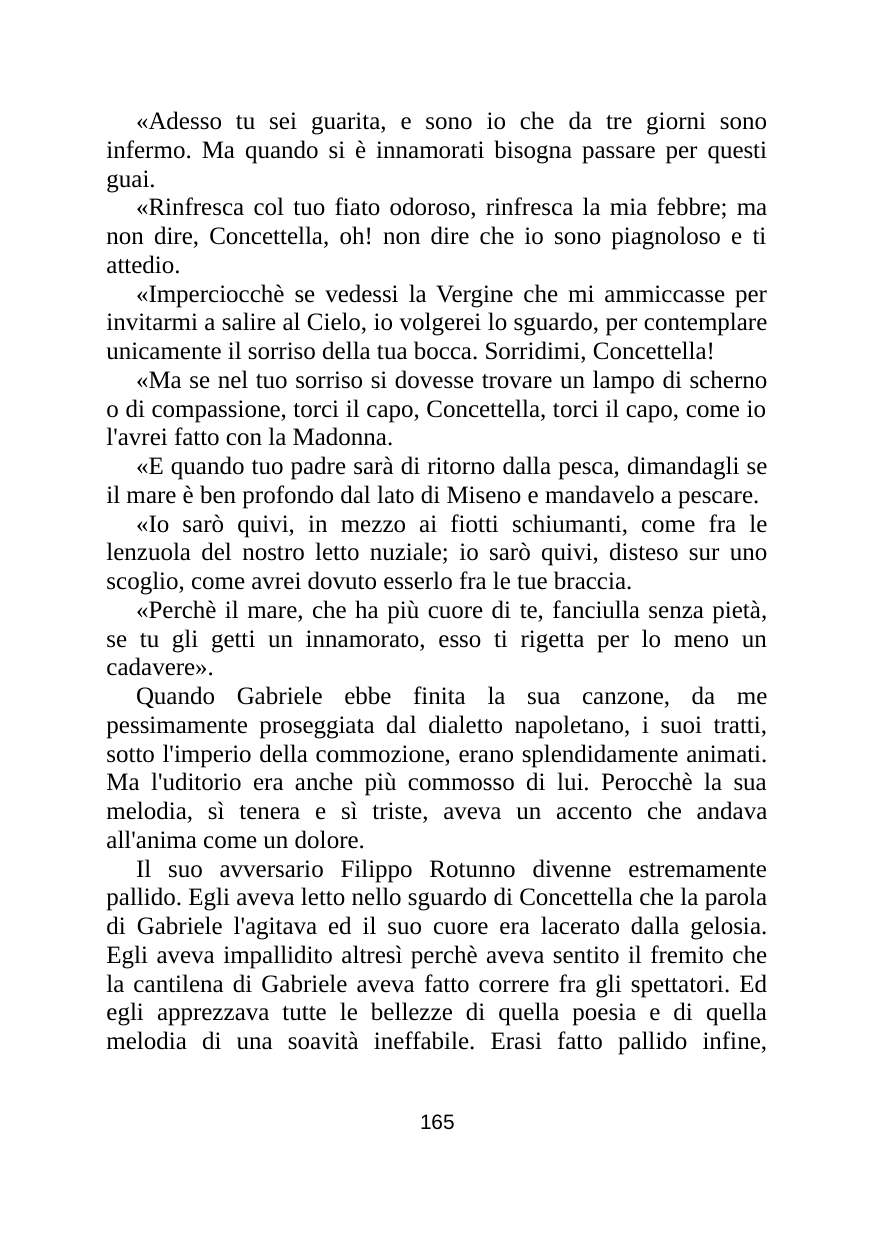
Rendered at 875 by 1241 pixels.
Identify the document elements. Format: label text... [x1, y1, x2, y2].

text «E quando tuo padre sarà di ritorno dalla pesca, dimandagli se il mare è ben profondo dal lato di Miseno e mandavelo a pescare. [106, 451, 768, 509]
text «Ma se nel tuo sorriso si dovesse trovare un lampo di scherno o di compassione, torci il capo, Concettella, torci il capo, come io l'avrei fatto con la Madonna. [106, 365, 768, 451]
text Quando Gabriele ebbe finita la sua canzone, da me pessimamente proseggiata dal dialetto napoletano, i suoi tratti, sotto l'imperio della commozione, erano splendidamente animati. Ma l'uditorio era anche più commosso di lui. Perocchè la sua melodia, sì tenera e sì triste, aveva un accento che andava all'anima come un dolore. [106, 681, 768, 854]
text «Rinfresca col tuo fiato odoroso, rinfresca la mia febbre; ma non dire, Concettella, oh! non dire che io sono piagnoloso e ti attedio. [106, 192, 768, 279]
text «Adesso tu sei guarita, e sono io che da tre giorni sono infermo. Ma quando si è innamorati bisogna passare per questi guai. [106, 106, 768, 192]
text «Io sarò quivi, in mezzo ai fiotti schiumanti, come fra le lenzuola del nostro letto nuziale; io sarò quivi, disteso sur uno scoglio, come avrei dovuto esserlo fra le tue braccia. [106, 509, 768, 595]
text «Perchè il mare, che ha più cuore di te, fanciulla senza pietà, se tu gli getti un innamorato, esso ti rigetta per lo meno un cadavere». [106, 595, 768, 681]
text Il suo avversario Filippo Rotunno divenne estremamente pallido. Egli aveva letto nello sguardo di Concettella che la parola di Gabriele l'agitava ed il suo cuore era lacerato dalla gelosia. Egli aveva impallidito altresì perchè aveva sentito il fremito che la cantilena di Gabriele aveva fatto correre fra gli spettatori. Ed egli apprezzava tutte le bellezze di quella poesia e di quella melodia di una soavità ineffabile. Erasi fatto pallido infine, [106, 854, 768, 1055]
text «Imperciocchè se vedessi la Vergine che mi ammiccasse per invitarmi a salire al Cielo, io volgerei lo sguardo, per contemplare unicamente il sorriso della tua bocca. Sorridimi, Concettella! [106, 279, 768, 365]
